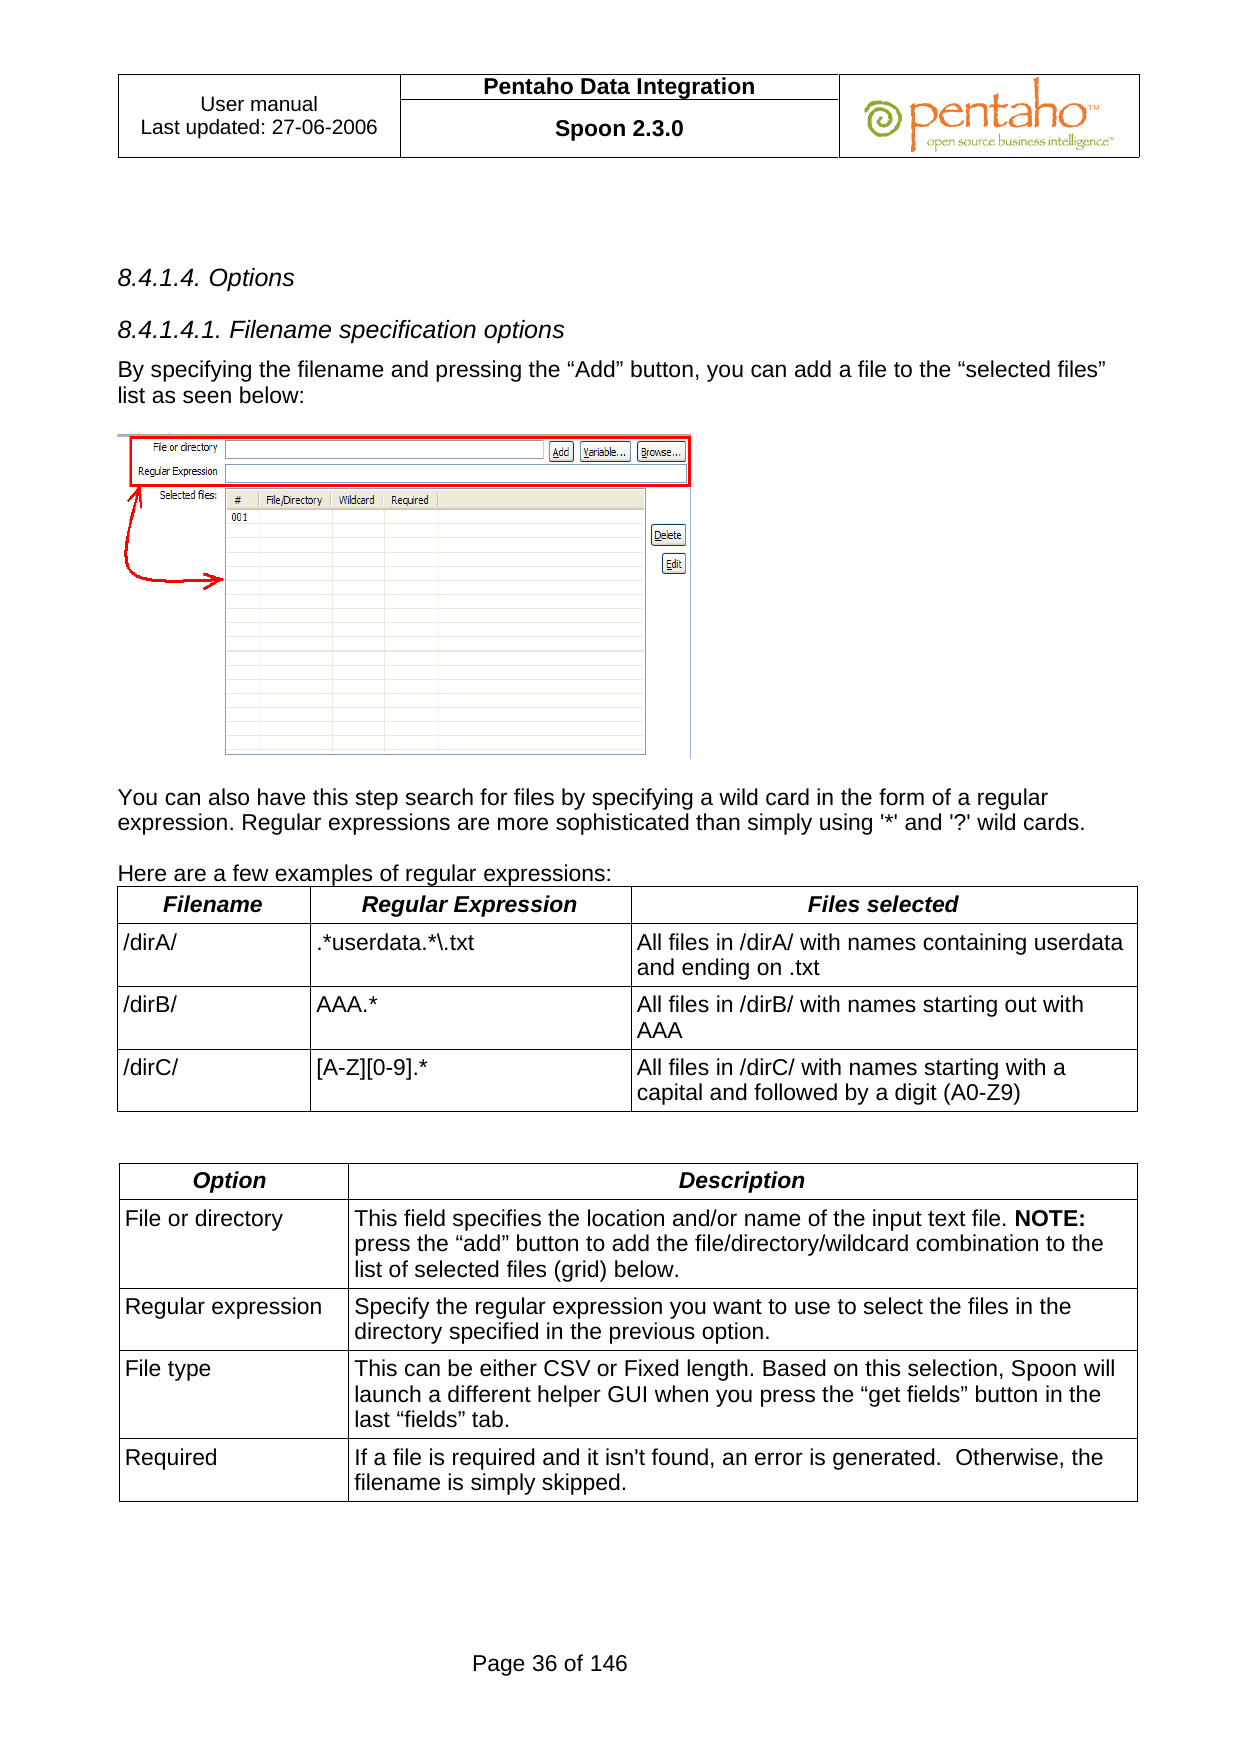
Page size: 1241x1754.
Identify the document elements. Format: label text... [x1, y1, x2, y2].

table_header Filename [118, 887, 310, 923]
table_header Option [120, 1164, 348, 1199]
table_cell All files in /dirC/ with names starting with a capital and followed by a digit (A0-Z9) [632, 1050, 1137, 1111]
table_cell Regular expression [120, 1289, 348, 1350]
table_cell All files in /dirA/ with names containing userdata and ending on .txt [632, 924, 1137, 986]
text By specifying the filename and pressing the “Add” button, you can add a file to the “selected files” list as seen below: [117, 357, 1137, 408]
table_cell Specify the regular expression you want to use to select the files in the directory specified in the previous option. [349, 1289, 1137, 1350]
table_cell This field specifies the location and/or name of the input text file. NOTE: press the “add” button to add the file/directory/wildcard combination to the list of selected files (grid) below. [349, 1200, 1137, 1288]
table_cell This can be either CSV or Fixed length. Based on this selection, Spoon will launch a different helper GUI when you press the “get fields” button in the last “fields” tab. [349, 1351, 1137, 1438]
table_cell Required [120, 1439, 348, 1501]
table_cell /dirA/ [118, 924, 310, 986]
table_cell [A-Z][0-9].* [311, 1050, 631, 1111]
subtitle Filename specification options [117, 316, 1137, 344]
table_cell .*userdata.*\.txt [311, 924, 631, 986]
table_cell /dirB/ [118, 987, 310, 1049]
table_header Description [349, 1164, 1137, 1199]
table_cell File or directory [120, 1200, 348, 1288]
subtitle Options [117, 263, 1137, 291]
table_cell File type [120, 1351, 348, 1438]
table_header Files selected [632, 887, 1137, 923]
table_header Regular Expression [311, 887, 631, 923]
text Here are a few examples of regular expressions: [117, 861, 1137, 886]
table_cell If a file is required and it isn't found, an error is generated. Otherwise, the filename is simply skipped. [349, 1439, 1137, 1501]
table_cell All files in /dirB/ with names starting out with AAA [632, 987, 1137, 1049]
table_cell /dirC/ [118, 1050, 310, 1111]
table_cell AAA.* [311, 987, 631, 1049]
text You can also have this step search for files by specifying a wild card in the form of a regular expression. Regular expressions are more sophisticated than simply using '*' and '?' wild cards. [117, 784, 1137, 835]
